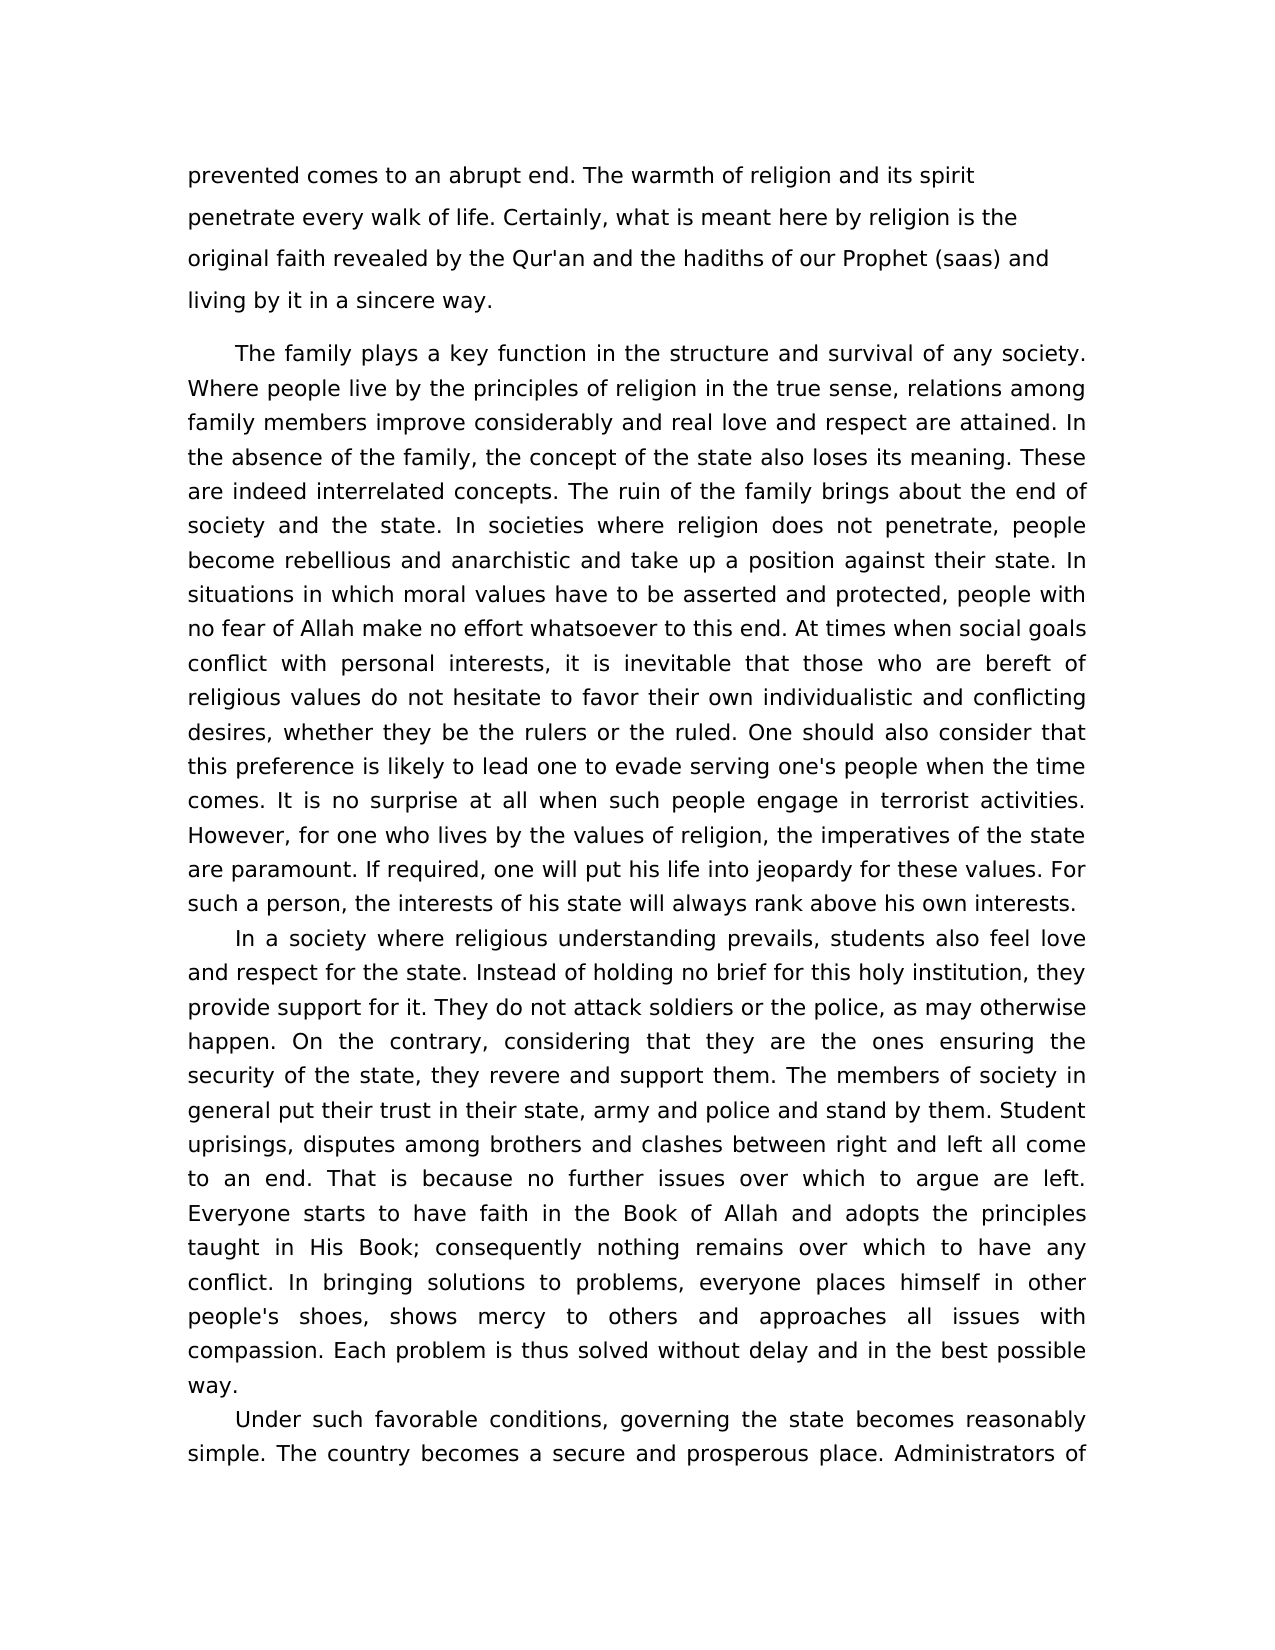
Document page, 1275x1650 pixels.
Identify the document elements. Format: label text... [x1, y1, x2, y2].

text In a society where religious understanding prevails, students also feel love and respect for the state. Instead of holding no brief for this holy institution, they provide support for it. They do not attack soldiers or the police, as may otherwise happen. On the contrary, considering that they are the ones ensuring the security of the state, they revere and support them. The members of society in general put their trust in their state, army and police and stand by them. Student uprisings, disputes among brothers and clashes between right and left all come to an end. That is because no further issues over which to argue are left. Everyone starts to have faith in the Book of Allah and adopts the principles taught in His Book; consequently nothing remains over which to have any conflict. In bringing solutions to problems, everyone places himself in other people's shoes, shows mercy to others and approaches all issues with compassion. Each problem is thus solved without delay and in the best possible way. [187, 919, 1087, 1400]
text The family plays a key function in the structure and survival of any society. Where people live by the principles of religion in the true sense, relations among family members improve considerably and real love and respect are attained. In the absence of the family, the concept of the state also loses its meaning. These are indeed interrelated concepts. The ruin of the family brings about the end of society and the state. In societies where religion does not penetrate, people become rebellious and anarchistic and take up a position against their state. In situations in which moral values have to be asserted and protected, people with no fear of Allah make no effort whatsoever to this end. At times when social goals conflict with personal interests, it is inevitable that those who are bereft of religious values do not hesitate to favor their own individualistic and conflicting desires, whether they be the rulers or the ruled. One should also consider that this preference is likely to lead one to evade serving one's people when the time comes. It is no surprise at all when such people engage in terrorist activities. However, for one who lives by the values of religion, the imperatives of the state are paramount. If required, one will put his life into jeopardy for these values. For such a person, the interests of his state will always rank above his own interests. [187, 334, 1087, 919]
text prevented comes to an abrupt end. The warmth of religion and its spirit penetrate every walk of life. Certainly, what is meant here by religion is the original faith revealed by the Qur'an and the hadiths of our Prophet (saas) and living by it in a sincere way. [187, 150, 1087, 317]
text Under such favorable conditions, governing the state becomes reasonably simple. The country becomes a secure and prosperous place. Administrators of [187, 1400, 1087, 1469]
